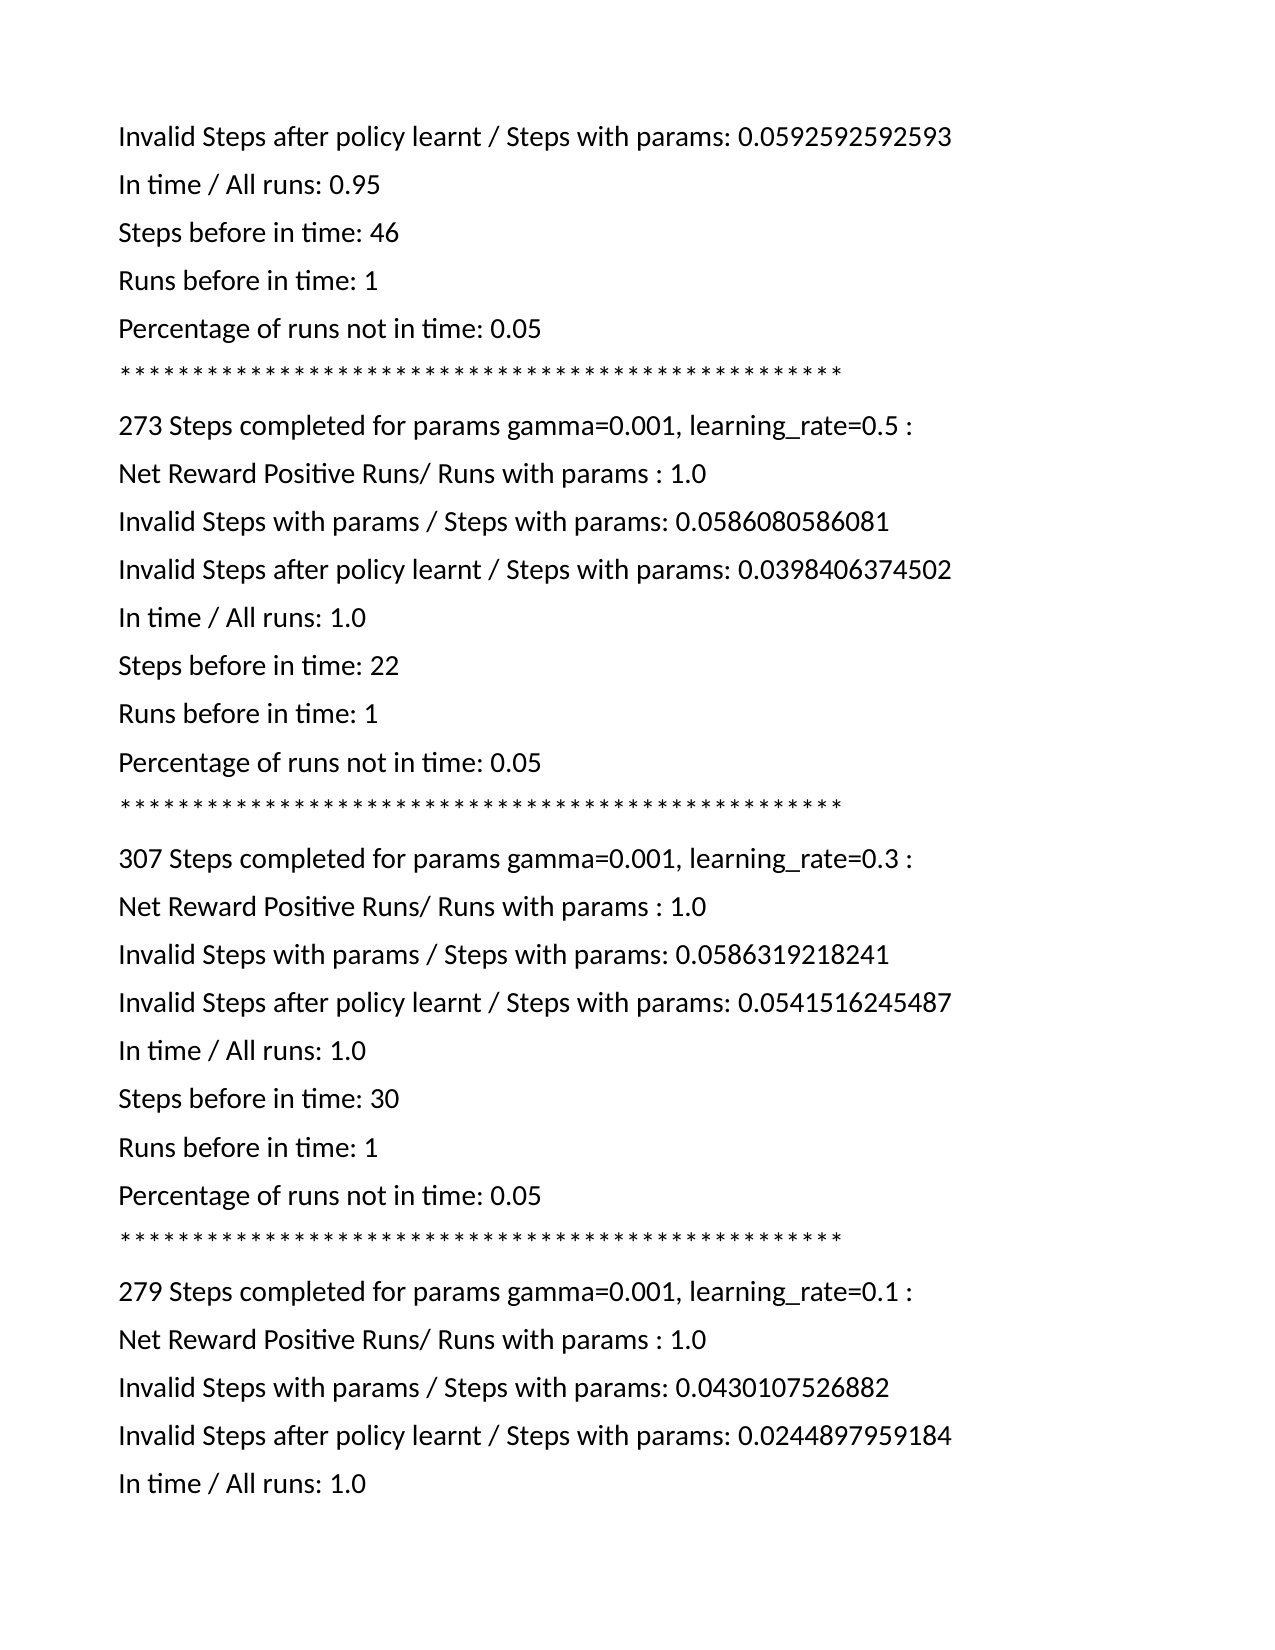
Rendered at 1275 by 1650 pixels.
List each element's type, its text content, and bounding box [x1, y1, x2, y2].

text Runs before in time: 1 [118, 262, 1157, 298]
text Percentage of runs not in time: 0.05 [118, 311, 1157, 346]
text ************************************************** [118, 1225, 1157, 1261]
text Net Reward Positive Runs/ Runs with params : 1.0 [118, 455, 1157, 491]
text Runs before in time: 1 [118, 1129, 1157, 1164]
text In time / All runs: 1.0 [118, 599, 1157, 635]
text Invalid Steps after policy learnt / Steps with params: 0.0398406374502 [118, 551, 1157, 587]
text Percentage of runs not in time: 0.05 [118, 744, 1157, 779]
text Net Reward Positive Runs/ Runs with params : 1.0 [118, 1321, 1157, 1357]
text Invalid Steps after policy learnt / Steps with params: 0.0244897959184 [118, 1417, 1157, 1453]
text Steps before in time: 30 [118, 1081, 1157, 1116]
text Net Reward Positive Runs/ Runs with params : 1.0 [118, 888, 1157, 924]
text 279 Steps completed for params gamma=0.001, learning_rate=0.1 : [118, 1273, 1157, 1309]
text Invalid Steps after policy learnt / Steps with params: 0.0541516245487 [118, 984, 1157, 1020]
text Invalid Steps after policy learnt / Steps with params: 0.0592592592593 [118, 118, 1157, 154]
text 307 Steps completed for params gamma=0.001, learning_rate=0.3 : [118, 840, 1157, 876]
text Runs before in time: 1 [118, 696, 1157, 731]
text In time / All runs: 1.0 [118, 1466, 1157, 1501]
text Invalid Steps with params / Steps with params: 0.0586319218241 [118, 936, 1157, 972]
text In time / All runs: 0.95 [118, 166, 1157, 202]
text ************************************************** [118, 792, 1157, 827]
text 273 Steps completed for params gamma=0.001, learning_rate=0.5 : [118, 407, 1157, 442]
text Steps before in time: 46 [118, 214, 1157, 250]
text Steps before in time: 22 [118, 647, 1157, 683]
text Percentage of runs not in time: 0.05 [118, 1177, 1157, 1212]
text In time / All runs: 1.0 [118, 1032, 1157, 1068]
text Invalid Steps with params / Steps with params: 0.0586080586081 [118, 503, 1157, 539]
text ************************************************** [118, 359, 1157, 394]
text Invalid Steps with params / Steps with params: 0.0430107526882 [118, 1369, 1157, 1405]
